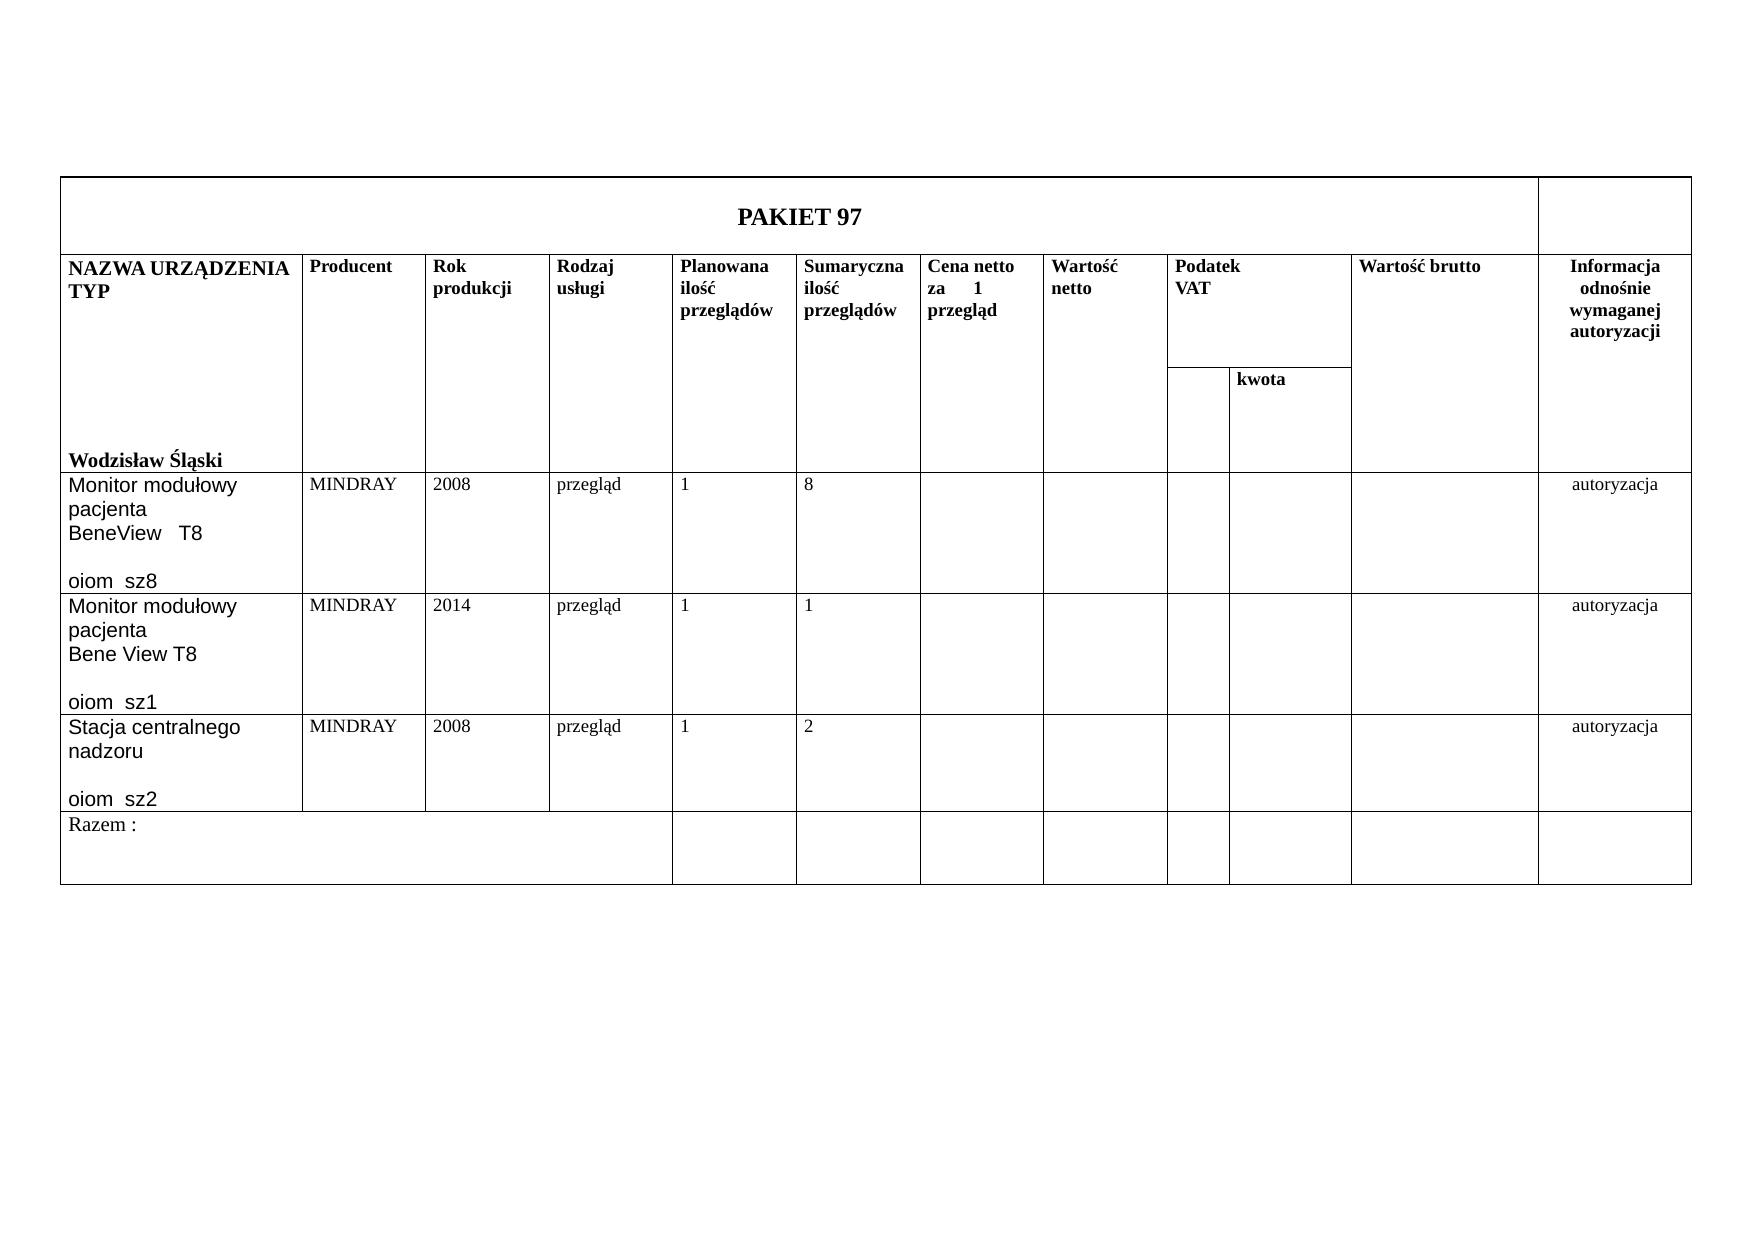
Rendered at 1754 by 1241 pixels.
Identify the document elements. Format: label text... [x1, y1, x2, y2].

table_cell Wartość brutto [1352, 255, 1538, 472]
table_cell MINDRAY [303, 594, 425, 714]
table_cell [1352, 715, 1538, 811]
table_header PAKIET 97 [61, 178, 1538, 254]
table_cell przegląd [550, 594, 672, 714]
table_cell [921, 473, 1043, 593]
table_cell [1168, 594, 1229, 714]
table_cell [1168, 473, 1229, 593]
table_cell [1539, 812, 1691, 884]
table_cell 2008 [426, 715, 549, 811]
table_cell 2008 [426, 473, 549, 593]
table_cell [1044, 812, 1167, 884]
table_cell Monitor modułowy pacjenta Bene View T8 oiom sz1 [61, 594, 302, 714]
table_cell autoryzacja [1539, 473, 1691, 593]
table_cell [1352, 594, 1538, 714]
table_cell przegląd [550, 473, 672, 593]
table_cell 2014 [426, 594, 549, 714]
table_cell [1044, 594, 1167, 714]
table_cell Wartość netto [1044, 255, 1167, 472]
table_cell 1 [673, 594, 796, 714]
table_cell [1044, 473, 1167, 593]
table_cell [1230, 594, 1351, 714]
table_cell NAZWA URZĄDZENIA TYP Wodzisław Śląski [61, 255, 302, 472]
table_cell [1230, 812, 1351, 884]
table_cell Razem : [61, 812, 672, 884]
table_cell [673, 812, 796, 884]
table_cell [1230, 473, 1351, 593]
table_cell [921, 715, 1043, 811]
table_cell Informacja odnośnie wymaganej autoryzacji [1539, 255, 1691, 472]
table_cell Producent [303, 255, 425, 472]
table_cell kwota [1230, 368, 1351, 472]
table_header [1539, 178, 1691, 254]
table_cell [1168, 812, 1229, 884]
table_cell przegląd [550, 715, 672, 811]
table_cell 1 [797, 594, 920, 714]
table_cell [1044, 715, 1167, 811]
table_cell Rok produkcji [426, 255, 549, 472]
table_cell 2 [797, 715, 920, 811]
table_cell [1230, 715, 1351, 811]
table_cell [797, 812, 920, 884]
table_cell Planowana ilość przeglądów [673, 255, 796, 472]
table_cell [1352, 812, 1538, 884]
table_cell Monitor modułowy pacjenta BeneView T8 oiom sz8 [61, 473, 302, 593]
table_cell MINDRAY [303, 473, 425, 593]
table_cell [1352, 473, 1538, 593]
table_cell autoryzacja [1539, 594, 1691, 714]
table_cell MINDRAY [303, 715, 425, 811]
table_cell 8 [797, 473, 920, 593]
table_cell Rodzaj usługi [550, 255, 672, 472]
table_cell Sumaryczna ilość przeglądów [797, 255, 920, 472]
table_cell 1 [673, 715, 796, 811]
table_cell [921, 812, 1043, 884]
table_cell [921, 594, 1043, 714]
table_cell Podatek VAT [1168, 255, 1351, 367]
table_cell  [1168, 368, 1229, 472]
table_cell [1168, 715, 1229, 811]
table_cell Cena netto za 1 przegląd [921, 255, 1043, 472]
table_cell autoryzacja [1539, 715, 1691, 811]
table_cell Stacja centralnego nadzoru oiom sz2 [61, 715, 302, 811]
table_cell 1 [673, 473, 796, 593]
